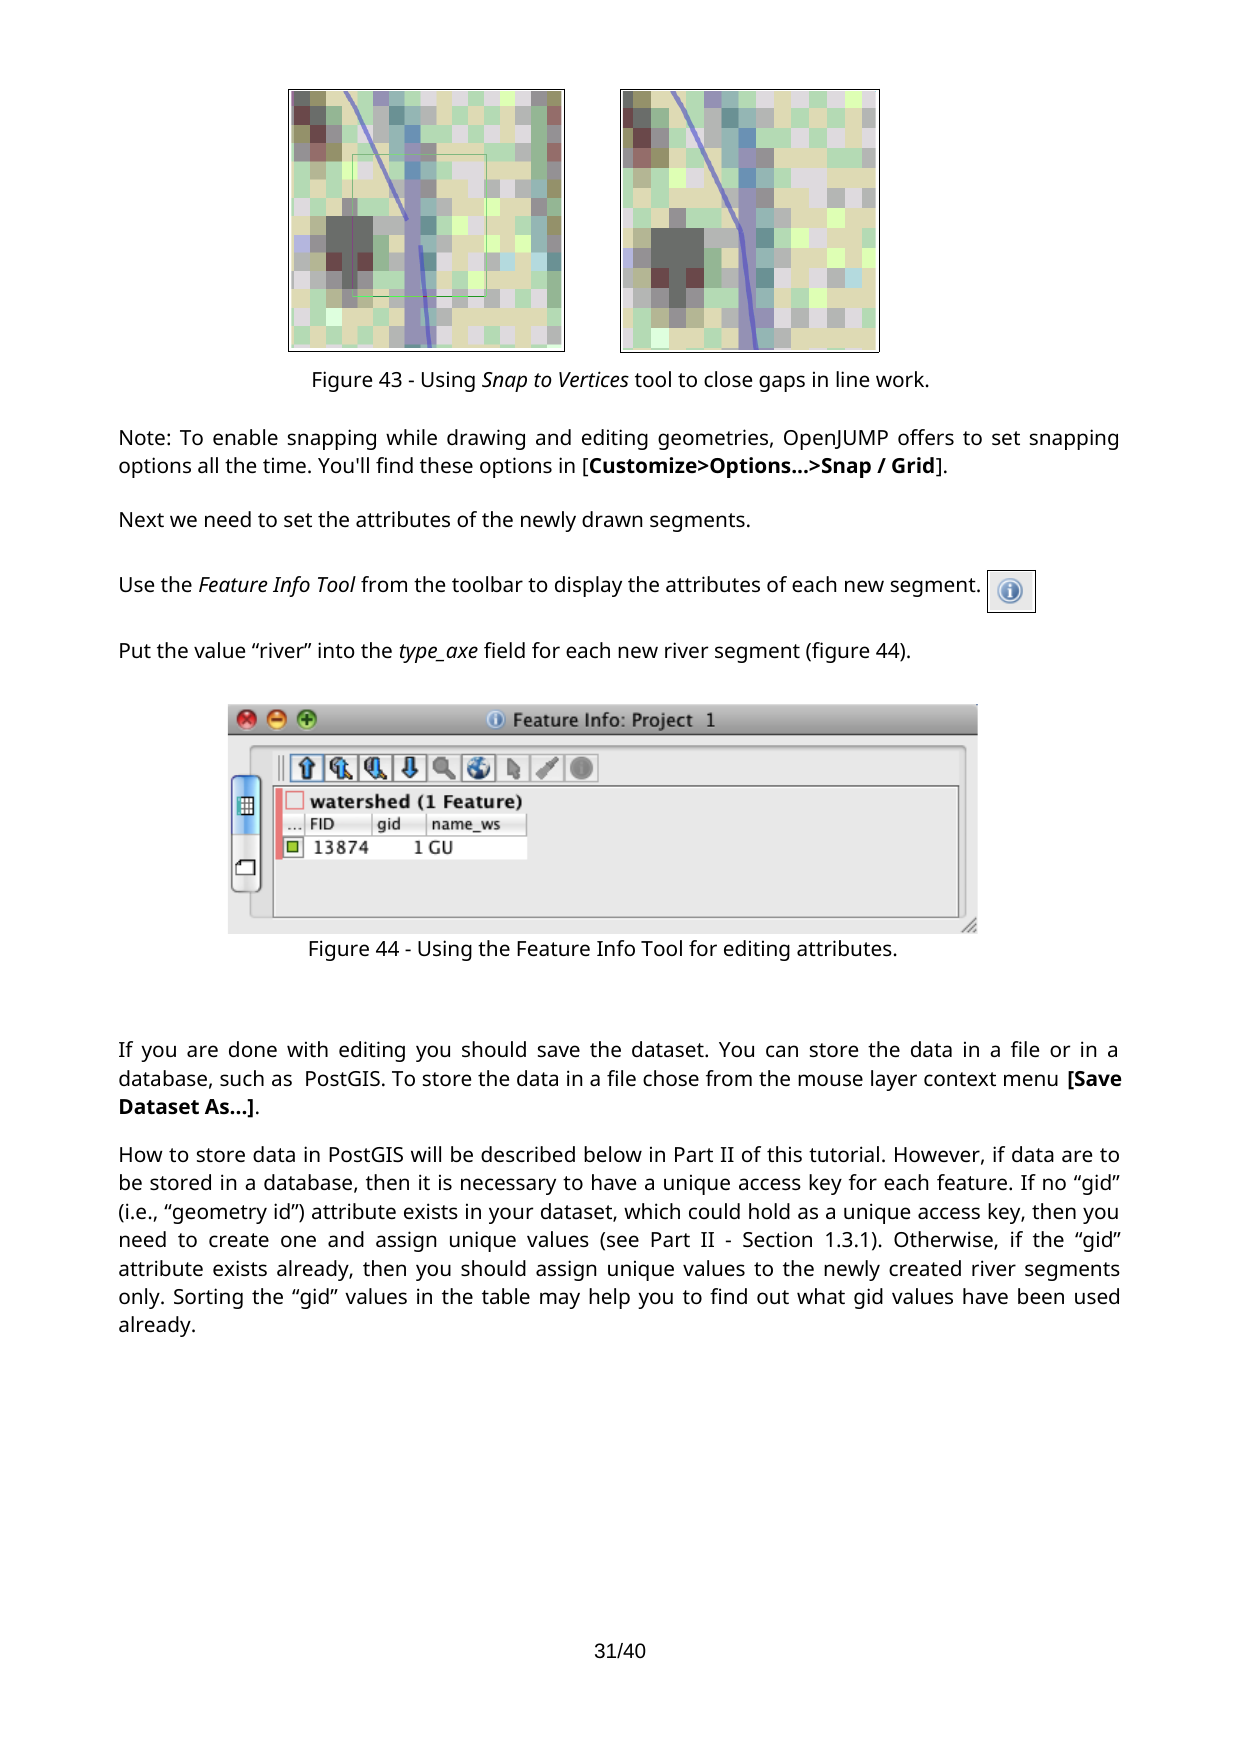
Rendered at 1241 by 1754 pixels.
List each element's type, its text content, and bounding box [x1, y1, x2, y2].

table_header [621, 90, 879, 352]
table_header [880, 89, 938, 352]
picture [622, 91, 876, 350]
picture [227, 704, 978, 934]
picture [990, 572, 1033, 610]
table_header [565, 89, 620, 352]
text If you are done with editing you should save the dataset. You can store the data in a file or in a database, such as PostGIS. To store the data in a file chose from the mouse layer context menu [Save Dataset As...]. [118, 1035, 1122, 1121]
table_cell Figure 43 - Using Snap to Vertices tool to close gaps in line work. [118, 352, 1123, 406]
text How to store data in PostGIS will be described below in Part II of this tutorial. However, if data are to be stored in a database, then it is necessary to have a unique access key for each feature. If no “gid” (i.e., “geometry id”) attribute exists in your dataset, which could hold as a unique access key, then you need to create one and assign unique values (see Part II - Section 1.3.1). Otherwise, if the “gid” attribute exists already, then you should assign unique values to the newly created river segments only. Sorting the “gid” values in the table may help you to find out what gid values have been used already. [118, 1140, 1122, 1339]
picture [291, 91, 562, 348]
text Put the value “river” into the type_axe field for each new river segment (figure 44). [118, 637, 1122, 665]
text Next we need to set the attributes of the newly drawn segments. [118, 505, 1122, 533]
text Use the Feature Info Tool from the toolbar to display the attributes of each new segment. [118, 571, 987, 599]
text Note: To enable snapping while drawing and editing geometries, OpenJUMP offers to set snapping options all the time. You'll find these options in [Customize>Options...>Snap / Grid]. [118, 423, 1122, 480]
table_header [938, 89, 1123, 352]
table_header [118, 89, 288, 352]
text Figure 44 - Using the Feature Info Tool for editing attributes. [180, 934, 1025, 962]
table_header [289, 90, 564, 351]
text [1036, 571, 1122, 599]
